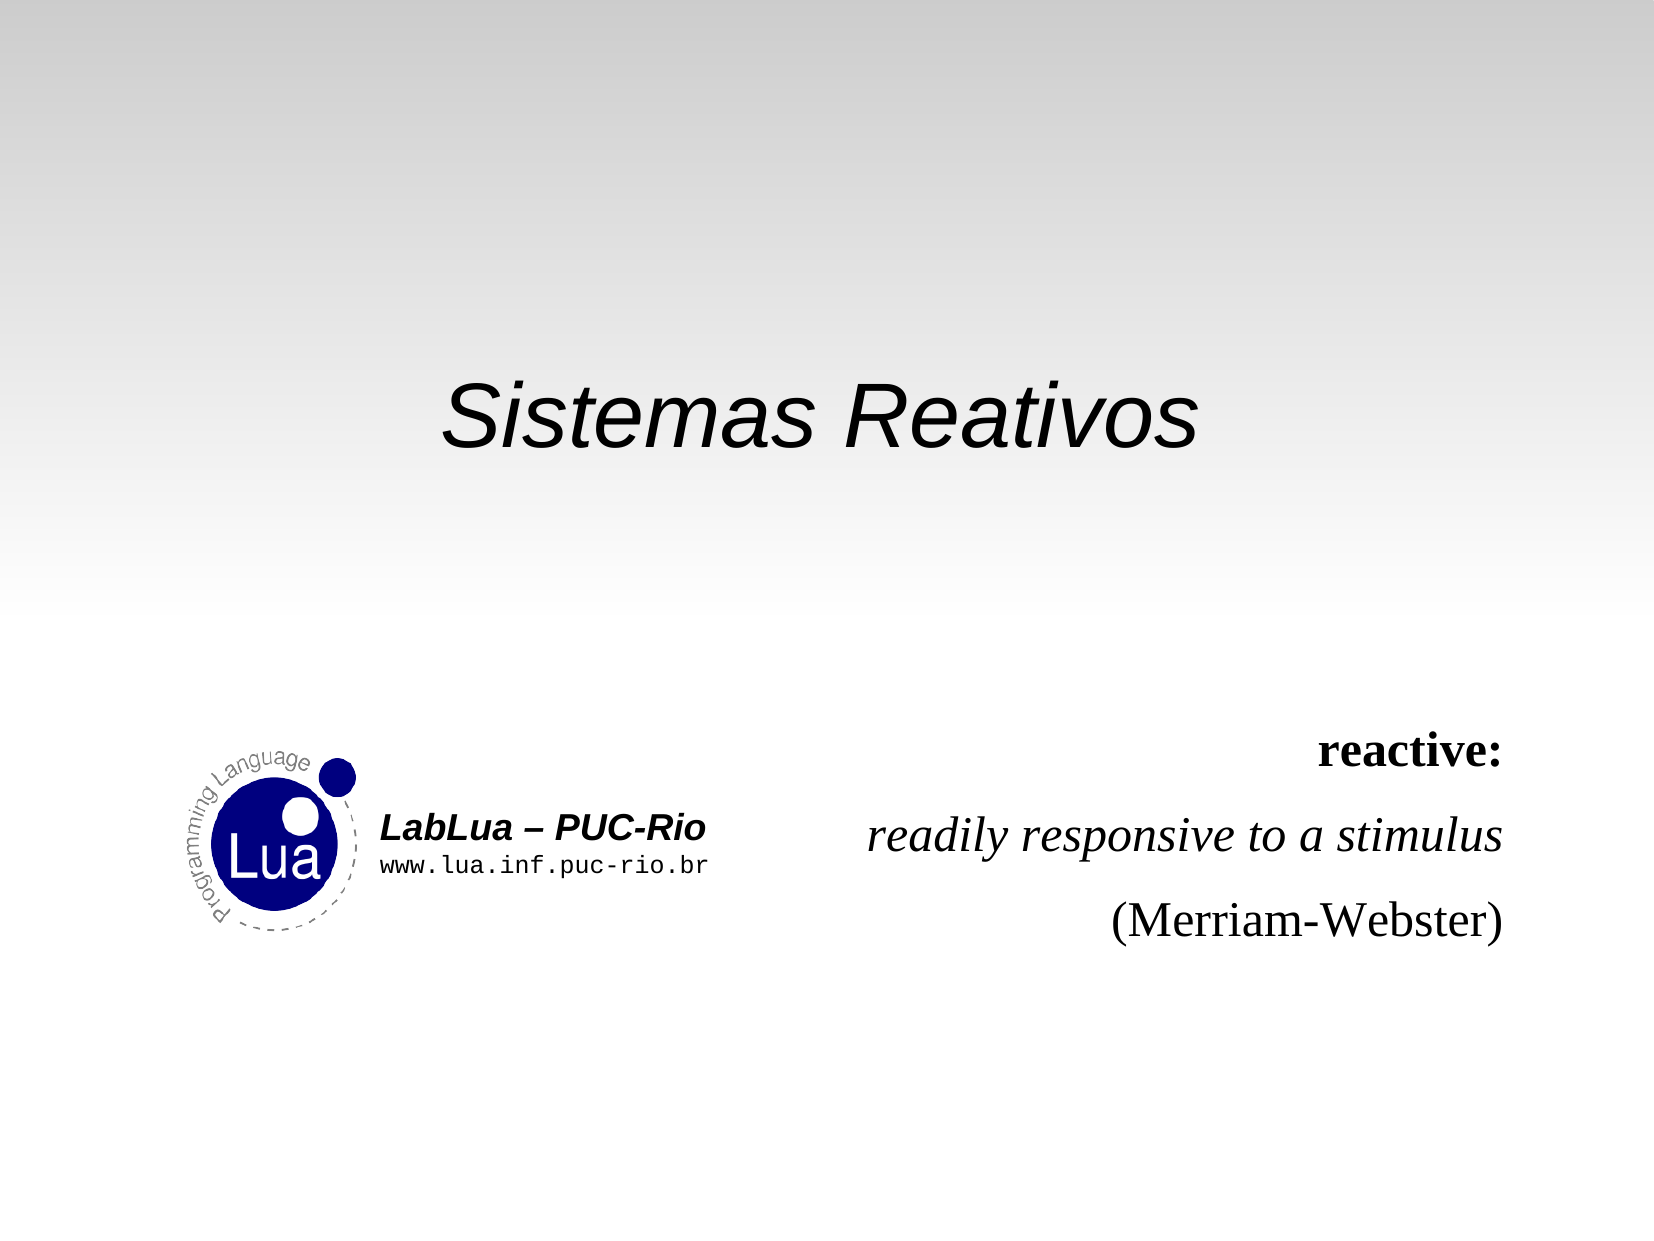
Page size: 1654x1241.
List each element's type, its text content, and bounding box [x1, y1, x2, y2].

text_box LabLua – PUC-Rio www.lua.inf.puc-rio.br [364, 799, 751, 890]
picture [177, 739, 365, 938]
subtitle Sistemas Reativos [76, 183, 1565, 650]
list reactive: readily responsive to a stimulus (Merriam-Webster) [130, 722, 1504, 967]
